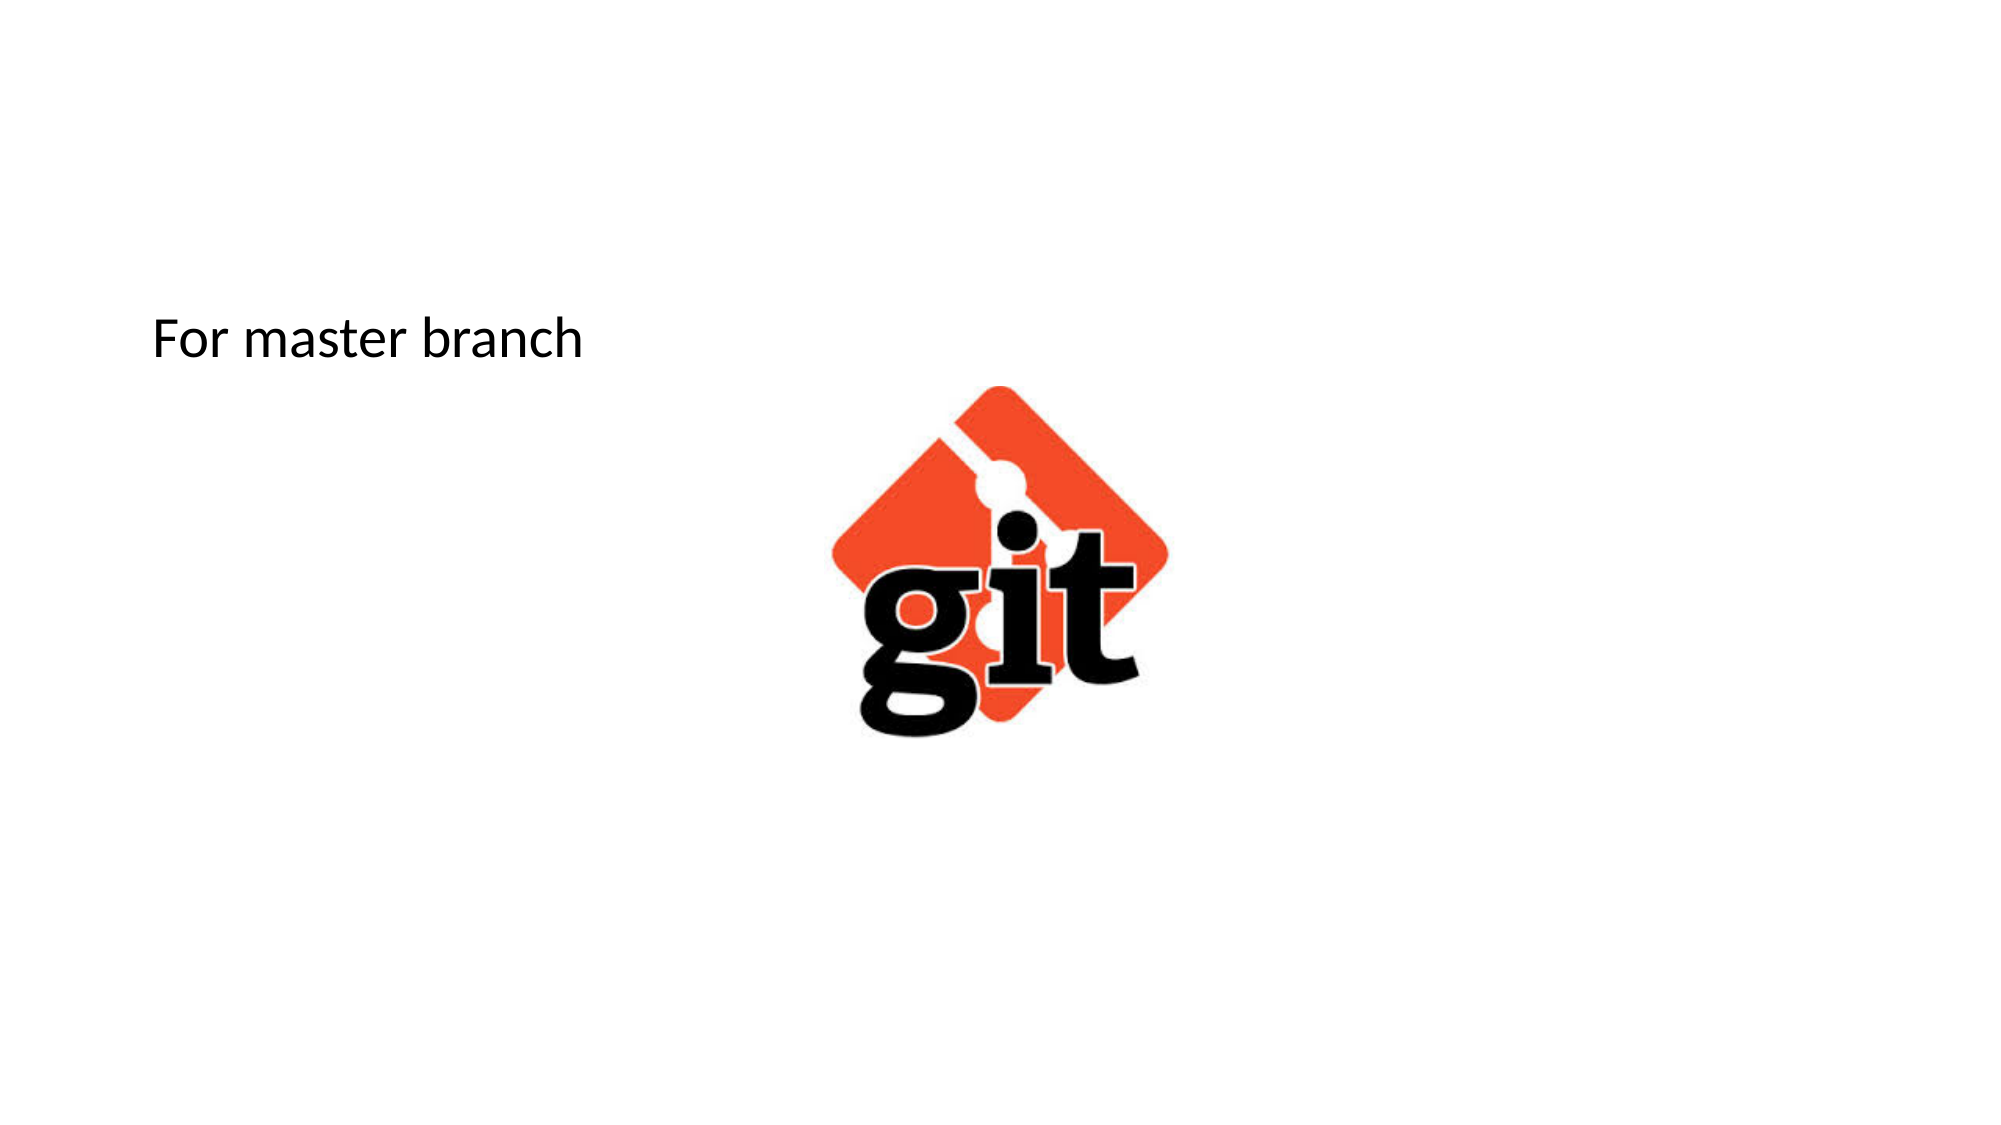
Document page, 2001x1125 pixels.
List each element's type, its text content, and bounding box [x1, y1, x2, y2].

picture [824, 386, 1176, 739]
list For master branch [137, 299, 1863, 1014]
